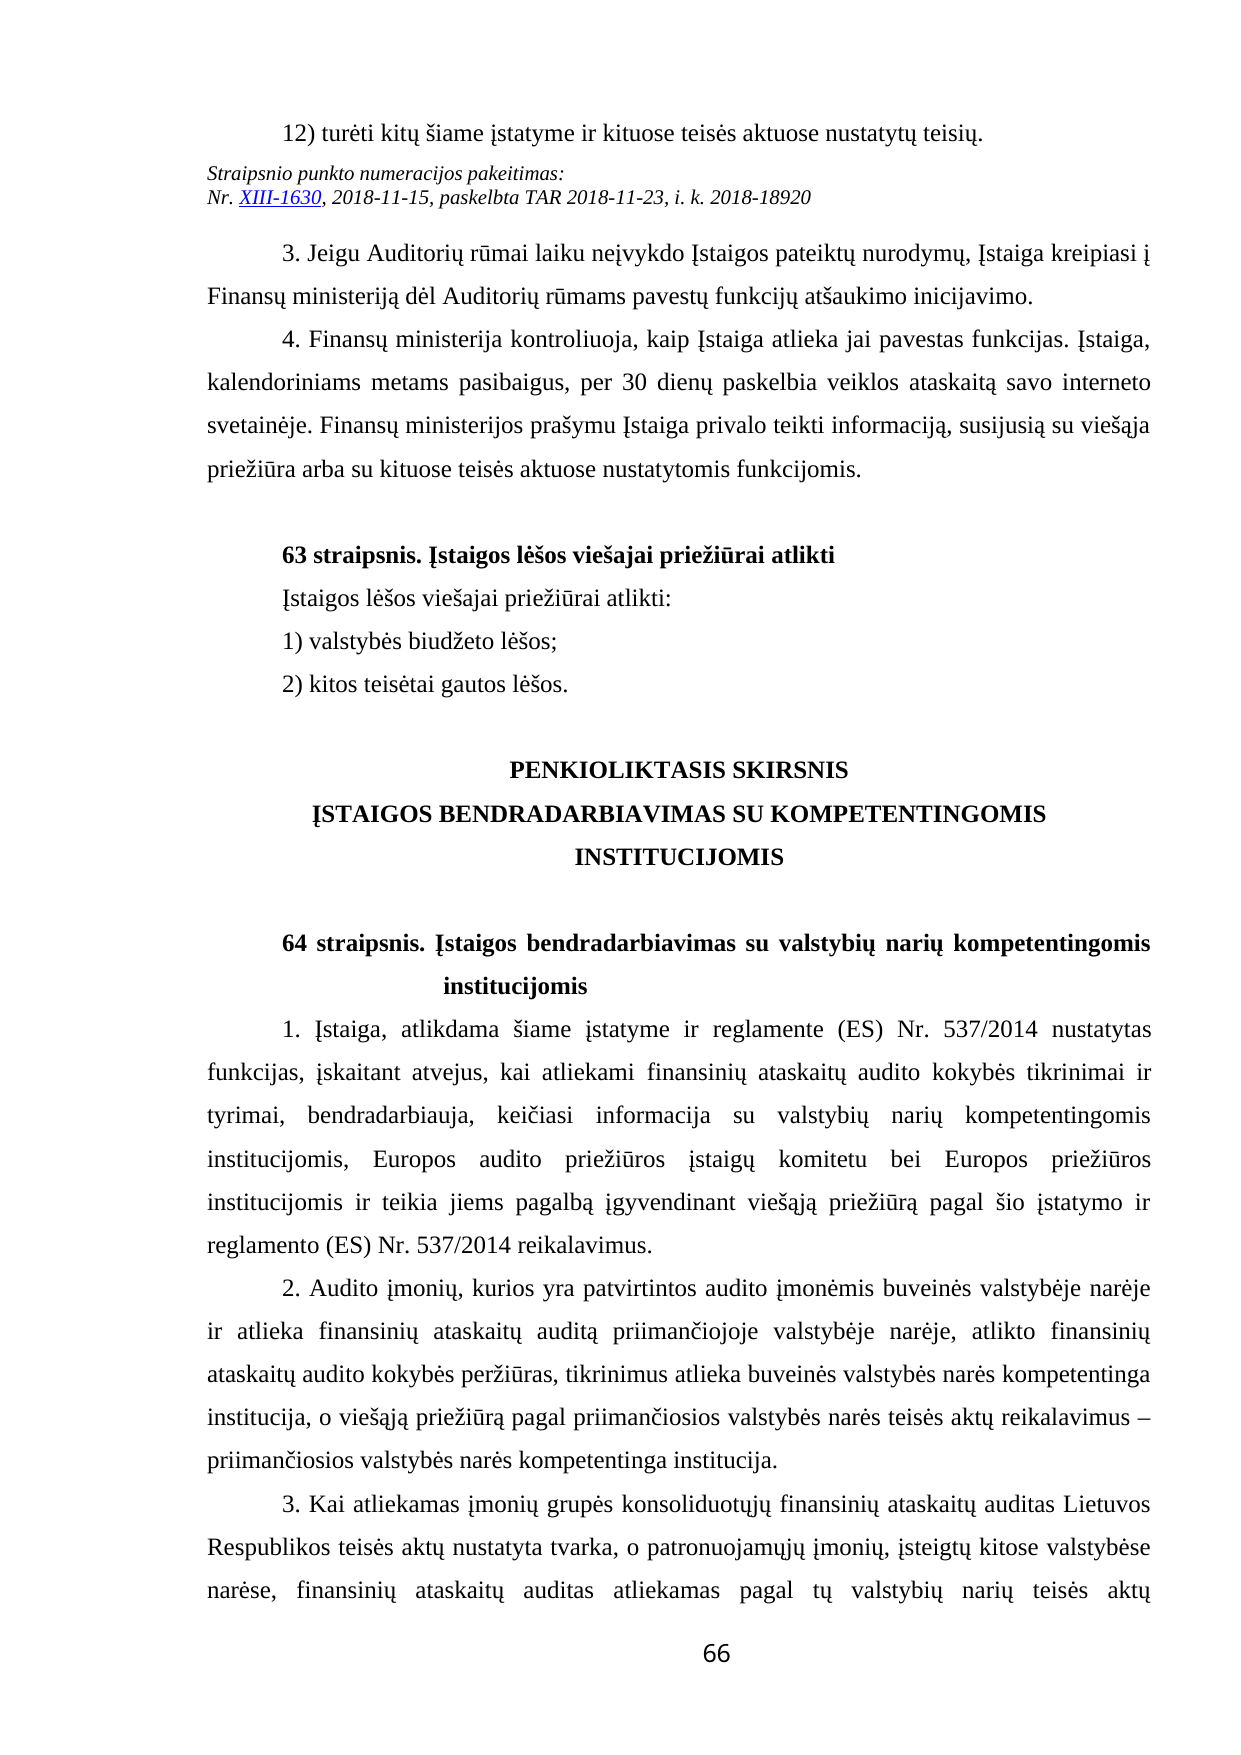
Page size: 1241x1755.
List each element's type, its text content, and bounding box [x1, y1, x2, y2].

text Straipsnio punkto numeracijos pakeitimas: [207, 161, 1152, 185]
text 63 straipsnis. Įstaigos lėšos viešajai priežiūrai atlikti [207, 540, 1152, 569]
text 4. Finansų ministerija kontroliuoja, kaip Įstaiga atlieka jai pavestas funkcijas. Įstaiga, kalendoriniams metams pasibaigus, per 30 dienų paskelbia veiklos ataskaitą savo interneto svetainėje. Finansų ministerijos prašymu Įstaiga privalo teikti informaciją, susijusią su viešąja priežiūra arba su kituose teisės aktuose nustatytomis funkcijomis. [207, 324, 1152, 482]
text Nr. XIII-1630, 2018-11-15, paskelbta TAR 2018-11-23, i. k. 2018-18920 [207, 185, 1152, 209]
text 1) valstybės biudžeto lėšos; [207, 626, 1152, 655]
text PENKIOLIKTASIS SKIRSNIS [207, 756, 1152, 784]
text 2. Audito įmonių, kurios yra patvirtintos audito įmonėmis buveinės valstybėje narėje ir atlieka finansinių ataskaitų auditą priimančiojoje valstybėje narėje, atlikto finansinių ataskaitų audito kokybės peržiūras, tikrinimus atlieka buveinės valstybės narės kompetentinga institucija, o viešąją priežiūrą pagal priimančiosios valstybės narės teisės aktų reikalavimus – priimančiosios valstybės narės kompetentinga institucija. [207, 1273, 1152, 1474]
text ĮSTAIGOS BENDRADARBIAVIMAS SU KOMPETENTINGOMIS INSTITUCIJOMIS [207, 799, 1152, 871]
text 2) kitos teisėtai gautos lėšos. [207, 669, 1152, 698]
text Įstaigos lėšos viešajai priežiūrai atlikti: [207, 583, 1152, 612]
text 3. Kai atliekamas įmonių grupės konsoliduotųjų finansinių ataskaitų auditas Lietuvos Respublikos teisės aktų nustatyta tvarka, o patronuojamųjų įmonių, įsteigtų kitose valstybėse narėse, finansinių ataskaitų auditas atliekamas pagal tų valstybių narių teisės aktų [207, 1489, 1152, 1604]
text 64 straipsnis. Įstaigos bendradarbiavimas su valstybių narių kompetentingomis institucijomis [282, 928, 1152, 1000]
text 3. Jeigu Auditorių rūmai laiku neįvykdo Įstaigos pateiktų nurodymų, Įstaiga kreipiasi į Finansų ministeriją dėl Auditorių rūmams pavestų funkcijų atšaukimo inicijavimo. [207, 238, 1152, 310]
text 1. Įstaiga, atlikdama šiame įstatyme ir reglamente (ES) Nr. 537/2014 nustatytas funkcijas, įskaitant atvejus, kai atliekami finansinių ataskaitų audito kokybės tikrinimai ir tyrimai, bendradarbiauja, keičiasi informacija su valstybių narių kompetentingomis institucijomis, Europos audito priežiūros įstaigų komitetu bei Europos priežiūros institucijomis ir teikia jiems pagalbą įgyvendinant viešąją priežiūrą pagal šio įstatymo ir reglamento (ES) Nr. 537/2014 reikalavimus. [207, 1014, 1152, 1259]
text 12) turėti kitų šiame įstatyme ir kituose teisės aktuose nustatytų teisių. [207, 118, 1152, 147]
